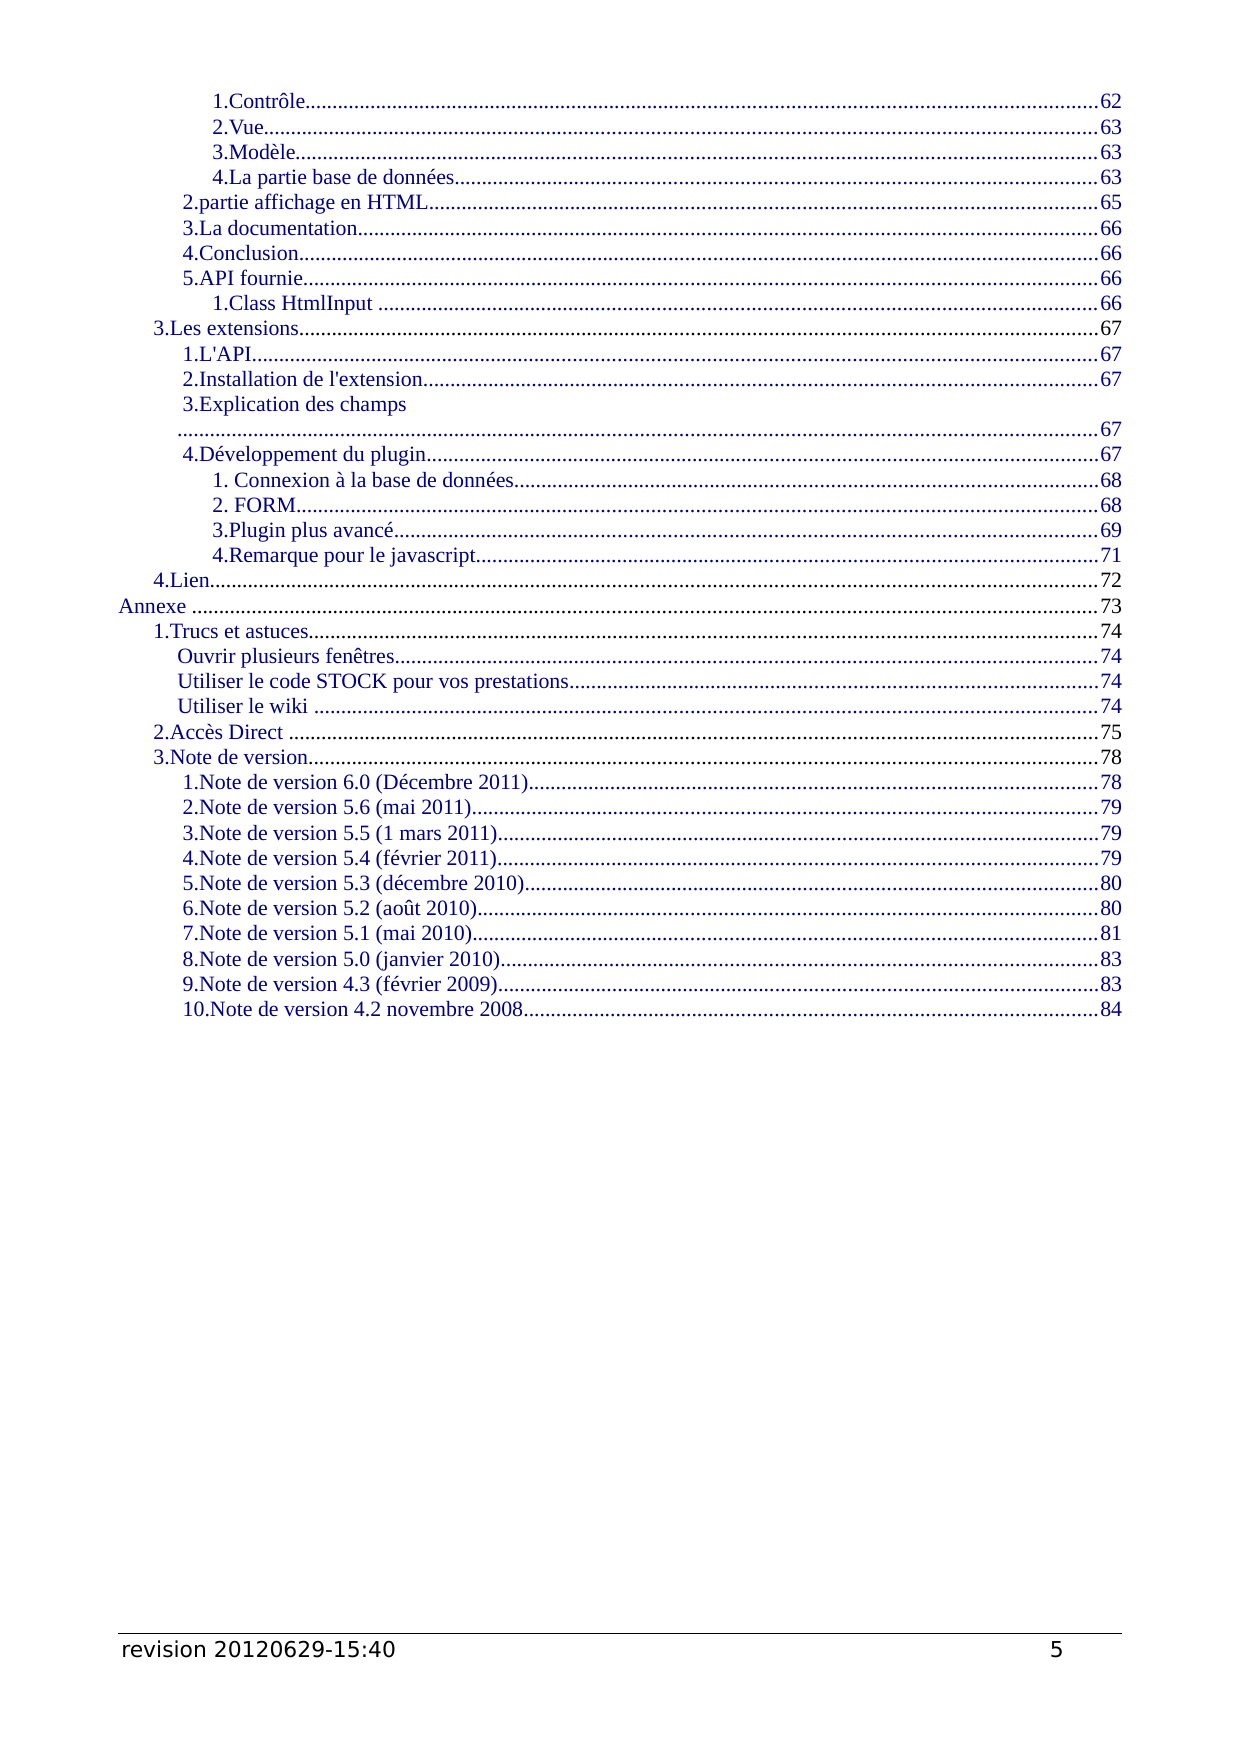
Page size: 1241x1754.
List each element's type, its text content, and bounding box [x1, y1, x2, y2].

text 6.Note de version 5.2 (août 2010) 80 [177, 895, 1122, 920]
text 9.Note de version 4.3 (février 2009) 83 [177, 971, 1122, 996]
text 5.API fournie 66 [177, 265, 1122, 290]
text 2. FORM 68 [207, 492, 1122, 517]
text 2.Vue 63 [207, 114, 1122, 139]
text 3.Modèle 63 [207, 139, 1122, 164]
text 4.Lien 72 [148, 567, 1122, 593]
text 3.La documentation 66 [177, 214, 1122, 240]
text 1.Trucs et astuces 74 [148, 618, 1122, 643]
text 1.Class HtmlInput 66 [207, 290, 1122, 315]
text 3.Note de version 5.5 (1 mars 2011) 79 [177, 819, 1122, 845]
text 3.Note de version 78 [148, 744, 1122, 769]
text 5.Note de version 5.3 (décembre 2010) 80 [177, 870, 1122, 895]
text 7.Note de version 5.1 (mai 2010) 81 [177, 920, 1122, 946]
text 3.Explication des champs 67 [177, 391, 1122, 441]
text 10.Note de version 4.2 novembre 2008 84 [177, 996, 1122, 1021]
text Utiliser le code STOCK pour vos prestations 74 [177, 668, 1122, 693]
text 1.Contrôle 62 [207, 88, 1122, 114]
text 2.Note de version 5.6 (mai 2011) 79 [177, 794, 1122, 819]
text 2.Accès Direct 75 [148, 719, 1122, 744]
text 4.Remarque pour le javascript 71 [207, 542, 1122, 567]
text Annexe 73 [118, 593, 1122, 618]
text Ouvrir plusieurs fenêtres 74 [177, 643, 1122, 668]
text 4.Conclusion 66 [177, 240, 1122, 265]
text 8.Note de version 5.0 (janvier 2010) 83 [177, 946, 1122, 971]
text 2.partie affichage en HTML 65 [177, 189, 1122, 214]
text 4.La partie base de données 63 [207, 164, 1122, 189]
text Utiliser le wiki 74 [177, 693, 1122, 719]
text 4.Note de version 5.4 (février 2011) 79 [177, 845, 1122, 870]
text 3.Plugin plus avancé 69 [207, 517, 1122, 542]
text 1. Connexion à la base de données 68 [207, 467, 1122, 492]
text 1.Note de version 6.0 (Décembre 2011) 78 [177, 769, 1122, 794]
text 2.Installation de l'extension 67 [177, 366, 1122, 391]
text 1.L'API 67 [177, 341, 1122, 366]
text 3.Les extensions 67 [148, 315, 1122, 341]
text 4.Développement du plugin 67 [177, 441, 1122, 467]
